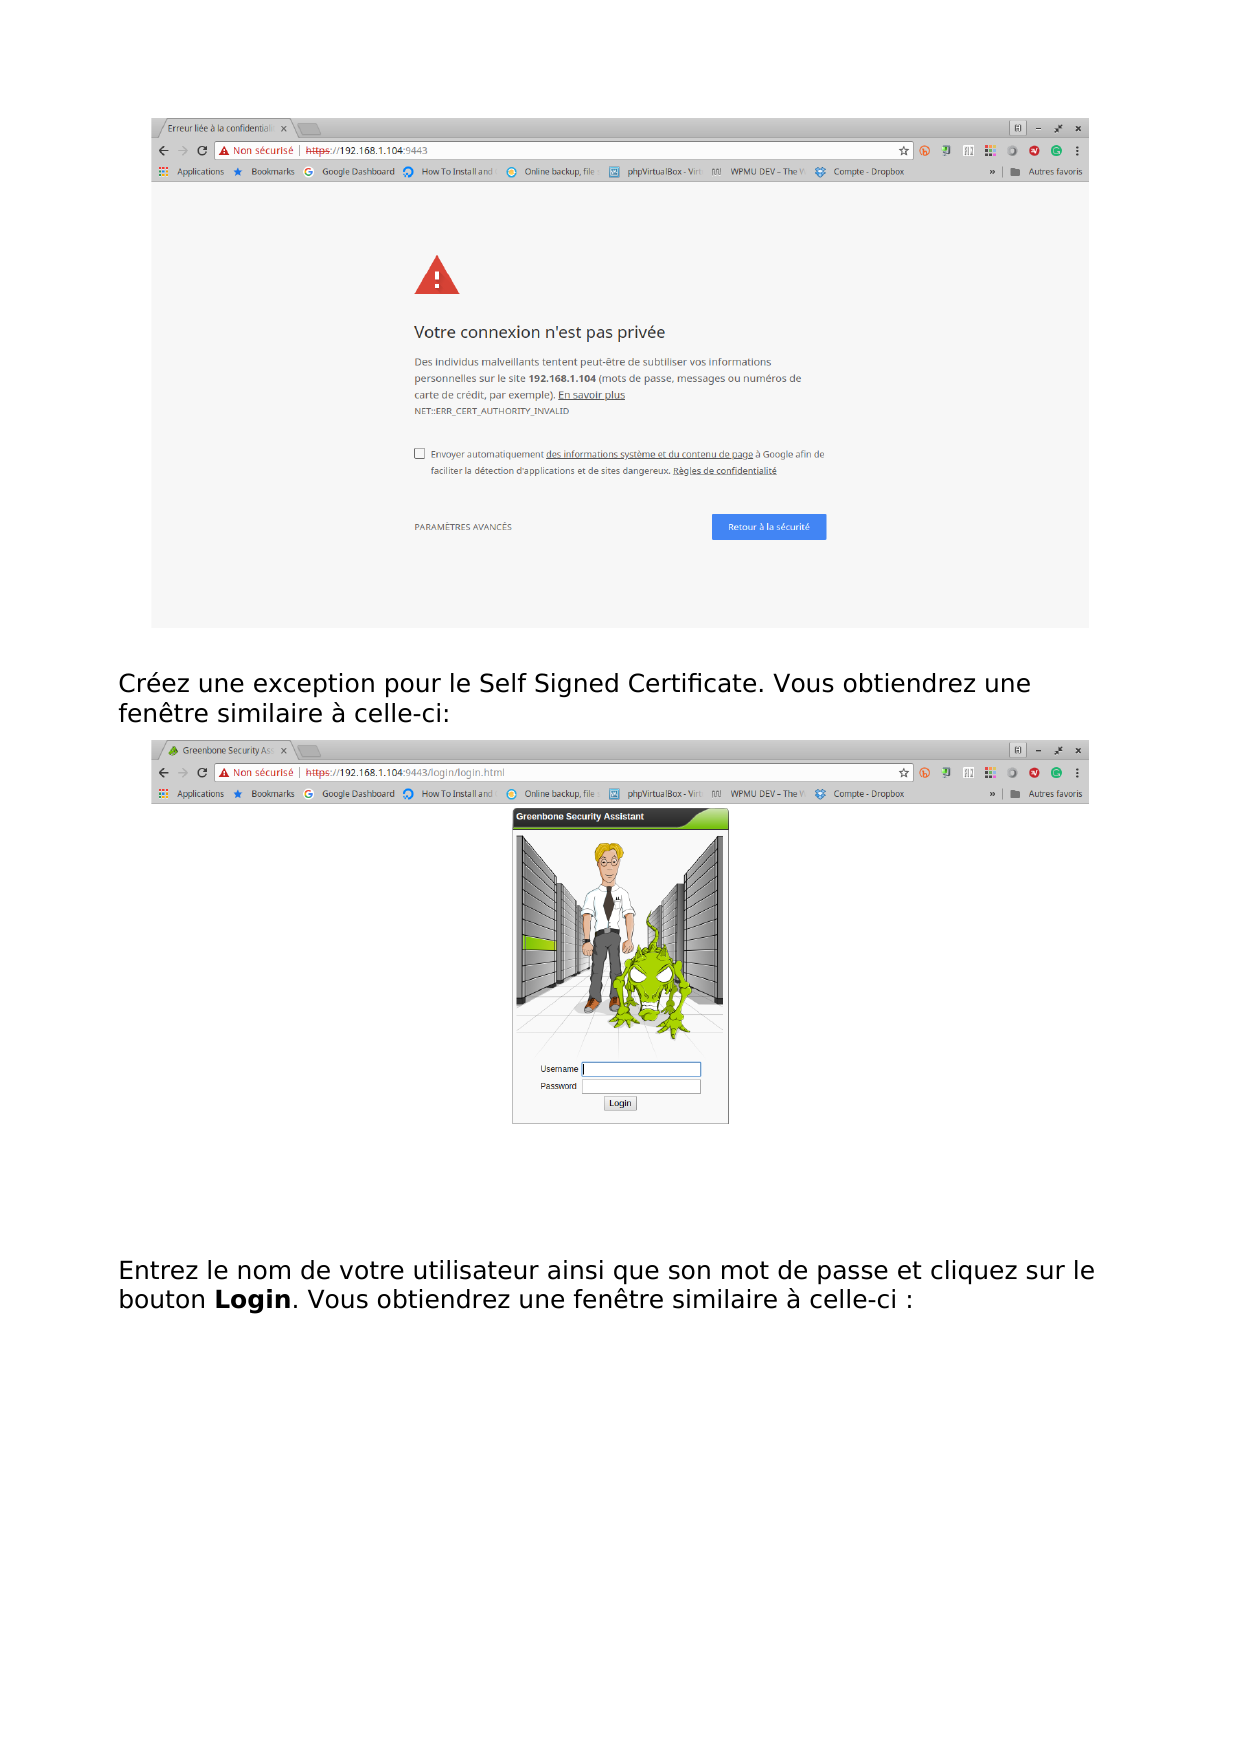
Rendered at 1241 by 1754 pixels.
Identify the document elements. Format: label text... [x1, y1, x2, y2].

text Entrez le nom de votre utilisateur ainsi que son mot de passe et cliquez sur le bouton Login. Vous obtiendrez une fenêtre similaire à celle-ci : [118, 1257, 1122, 1315]
picture [151, 740, 1089, 1251]
picture [151, 118, 1089, 628]
text Créez une exception pour le Self Signed Certificate. Vous obtiendrez une fenêtre similaire à celle-ci: [118, 670, 1122, 728]
